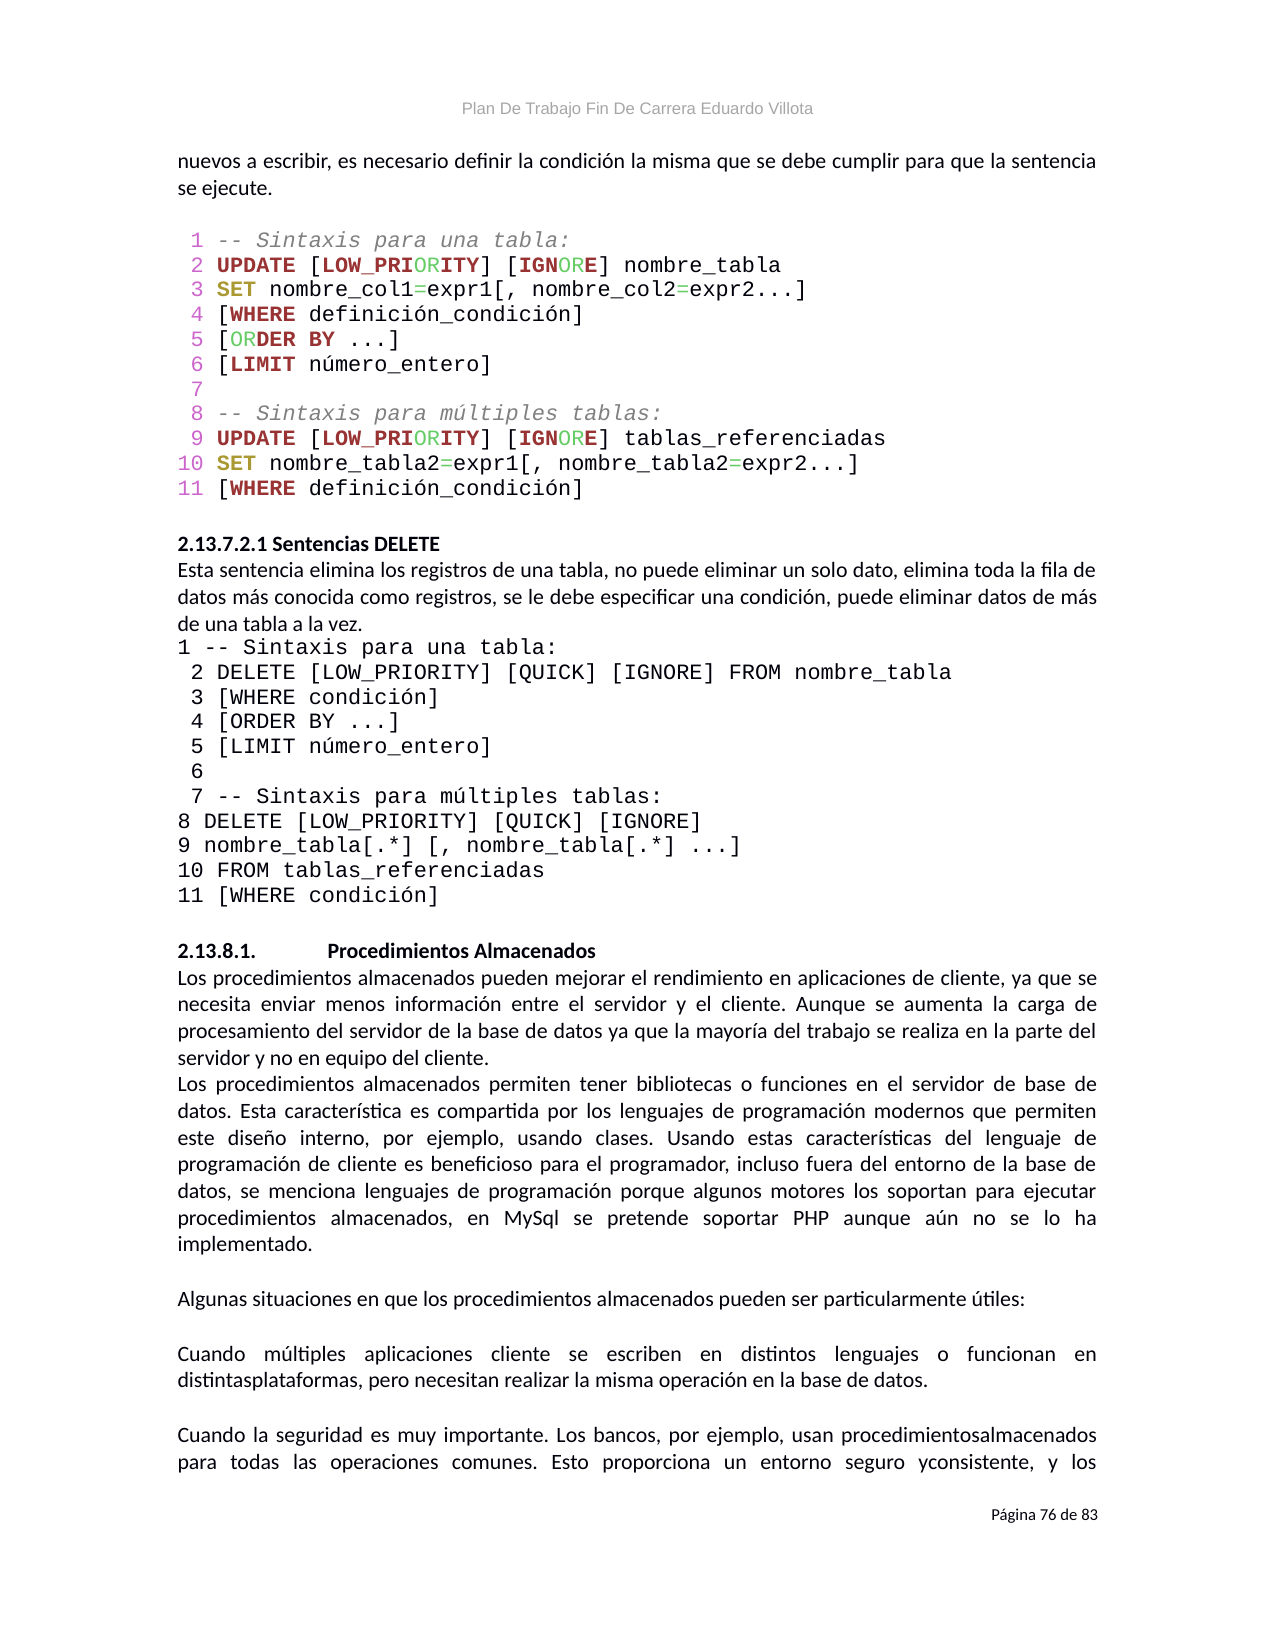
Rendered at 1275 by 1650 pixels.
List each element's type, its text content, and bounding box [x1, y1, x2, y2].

text 6 [LIMIT número_entero] [177, 353, 1098, 378]
text 7 [177, 378, 1098, 402]
text 3 SET nombre_col1=expr1[, nombre_col2=expr2...] [177, 278, 1098, 303]
text 5 [ORDER BY ...] [177, 328, 1098, 353]
text 9 UPDATE [LOW_PRIORITY] [IGNORE] tablas_referenciadas [177, 427, 1098, 452]
text Algunas situaciones en que los procedimientos almacenados pueden ser particularmente útiles: [177, 1285, 1098, 1312]
text Esta sentencia elimina los registros de una tabla, no puede eliminar un solo dato, elimina toda la fila de datos más conocida como registros, se le debe especificar una condición, puede eliminar datos de más de una tabla a la vez. [177, 556, 1098, 636]
text 2 DELETE [LOW_PRIORITY] [QUICK] [IGNORE] FROM nombre_tabla [177, 661, 1098, 686]
text 3 [WHERE condición] [177, 686, 1098, 711]
text 6 [177, 760, 1098, 785]
text Cuando múltiples aplicaciones cliente se escriben en distintos lenguajes o funcionan en distintasplataformas, pero necesitan realizar la misma operación en la base de datos. [177, 1340, 1098, 1393]
text 7 -- Sintaxis para múltiples tablas: [177, 785, 1098, 810]
text 10 SET nombre_tabla2=expr1[, nombre_tabla2=expr2...] [177, 452, 1098, 477]
text 1 -- Sintaxis para una tabla: [177, 229, 1098, 254]
text 9 nombre_tabla[.*] [, nombre_tabla[.*] ...] [177, 835, 1098, 859]
text Los procedimientos almacenados permiten tener bibliotecas o funciones en el servidor de base de datos. Esta característica es compartida por los lenguajes de programación modernos que permiten este diseño interno, por ejemplo, usando clases. Usando estas características del lenguaje de programación de cliente es beneficioso para el programador, incluso fuera del entorno de la base de datos, se menciona lenguajes de programación porque algunos motores los soportan para ejecutar procedimientos almacenados, en MySql se pretende soportar PHP aunque aún no se lo ha implementado. [177, 1070, 1098, 1257]
text 4 [ORDER BY ...] [177, 711, 1098, 736]
text 8 -- Sintaxis para múltiples tablas: [177, 402, 1098, 427]
text 2.13.8.1. Procedimientos Almacenados [177, 937, 1098, 964]
text Cuando la seguridad es muy importante. Los bancos, por ejemplo, usan procedimientosalmacenados para todas las operaciones comunes. Esto proporciona un entorno seguro yconsistente, y los [177, 1421, 1098, 1474]
text 5 [LIMIT número_entero] [177, 736, 1098, 760]
text nuevos a escribir, es necesario definir la condición la misma que se debe cumplir para que la sentencia se ejecute. [177, 148, 1098, 201]
text 11 [WHERE condición] [177, 884, 1098, 909]
text Los procedimientos almacenados pueden mejorar el rendimiento en aplicaciones de cliente, ya que se necesita enviar menos información entre el servidor y el cliente. Aunque se aumenta la carga de procesamiento del servidor de la base de datos ya que la mayoría del trabajo se realiza en la parte del servidor y no en equipo del cliente. [177, 964, 1098, 1070]
text 11 [WHERE definición_condición] [177, 477, 1098, 502]
text 8 DELETE [LOW_PRIORITY] [QUICK] [IGNORE] [177, 810, 1098, 835]
text 2.13.7.2.1 Sentencias DELETE [177, 530, 1098, 556]
text 4 [WHERE definición_condición] [177, 303, 1098, 328]
text 1 -- Sintaxis para una tabla: [177, 636, 1098, 661]
text 2 UPDATE [LOW_PRIORITY] [IGNORE] nombre_tabla [177, 254, 1098, 278]
text 10 FROM tablas_referenciadas [177, 859, 1098, 884]
